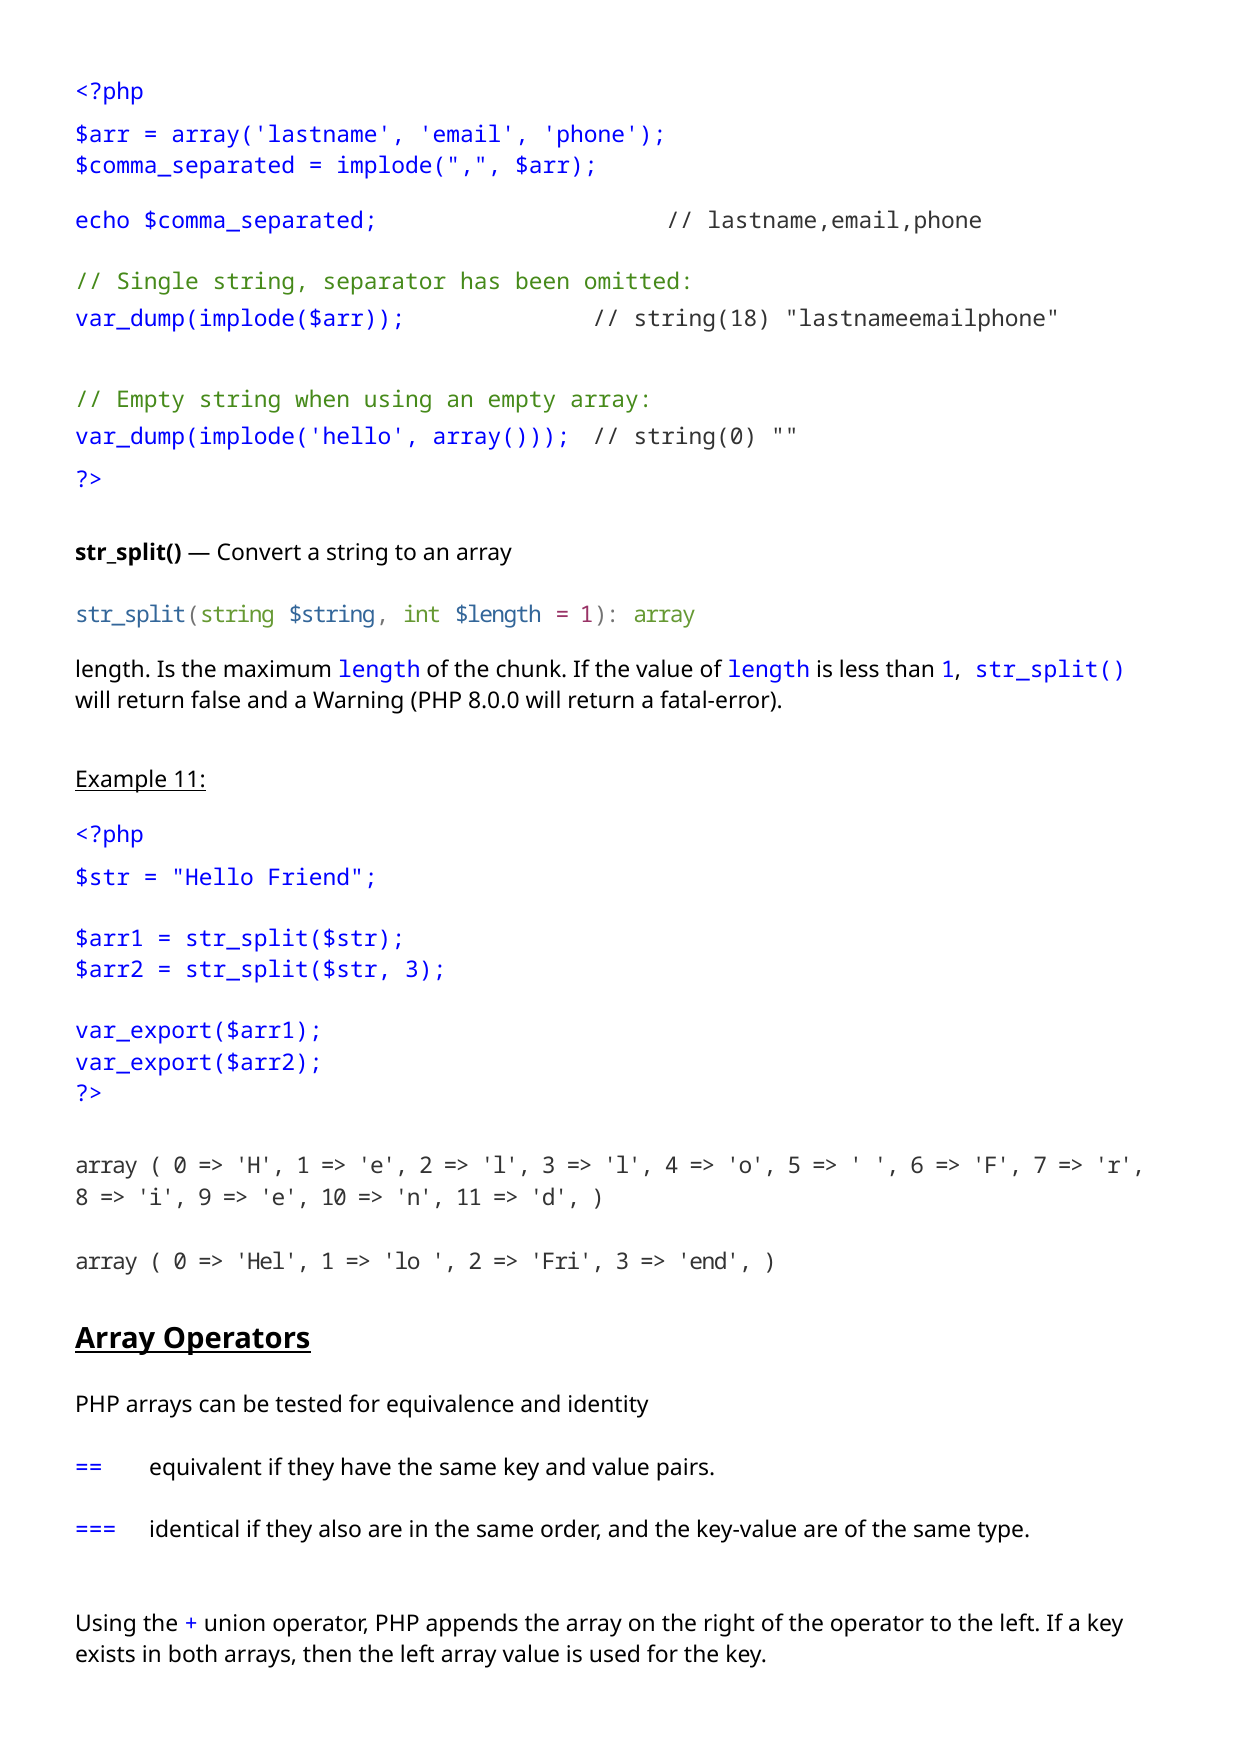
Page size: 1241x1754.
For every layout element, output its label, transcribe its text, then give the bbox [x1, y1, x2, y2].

text $str = "Hello Friend"; [75, 861, 1166, 892]
text $arr = array('lastname', 'email', 'phone'); [75, 118, 1166, 149]
text var_export($arr1); [75, 1014, 1166, 1046]
text Example 11: [75, 763, 1166, 794]
text array ( 0 => 'H', 1 => 'e', 2 => 'l', 3 => 'l', 4 => 'o', 5 => ' ', 6 => 'F', 7 => 'r', 8 => 'i', 9 => 'e', 10 => 'n', 11 => 'd', ) [75, 1149, 1166, 1212]
text <?php [75, 818, 1166, 849]
text ?> [75, 463, 1166, 494]
text array ( 0 => 'Hel', 1 => 'lo ', 2 => 'Fri', 3 => 'end', ) [75, 1245, 1166, 1276]
text var_dump(implode('hello', array())); // string(0) "" [75, 420, 1166, 451]
text echo $comma_separated; // lastname,email,phone [75, 204, 1166, 235]
text PHP arrays can be tested for equivalence and identity [75, 1388, 1166, 1420]
text ?> [75, 1077, 1166, 1108]
text // Empty string when using an empty array: [75, 383, 1166, 414]
text $comma_separated = implode(",", $arr); [75, 149, 1166, 181]
text Array Operators [75, 1317, 1166, 1357]
text str_split() — Convert a string to an array [75, 536, 1166, 567]
text === identical if they also are in the same order, and the key-value are of the same type. [75, 1513, 1166, 1545]
text $arr2 = str_split($str, 3); [75, 953, 1166, 984]
text str_split(string $string, int $length = 1): array [75, 597, 1166, 629]
text var_export($arr2); [75, 1046, 1166, 1077]
text Using the + union operator, PHP appends the array on the right of the operator to the left. If a key exists in both arrays, then the left array value is used for the key. [75, 1607, 1166, 1670]
text <?php [75, 75, 1166, 106]
text // Single string, separator has been omitted: [75, 265, 1166, 296]
text var_dump(implode($arr)); // string(18) "lastnameemailphone" [75, 302, 1166, 333]
text $arr1 = str_split($str); [75, 922, 1166, 953]
text == equivalent if they have the same key and value pairs. [75, 1451, 1166, 1482]
text length. Is the maximum length of the chunk. If the value of length is less than 1, str_split() will return false and a Warning (PHP 8.0.0 will return a fatal-error). [75, 653, 1166, 715]
